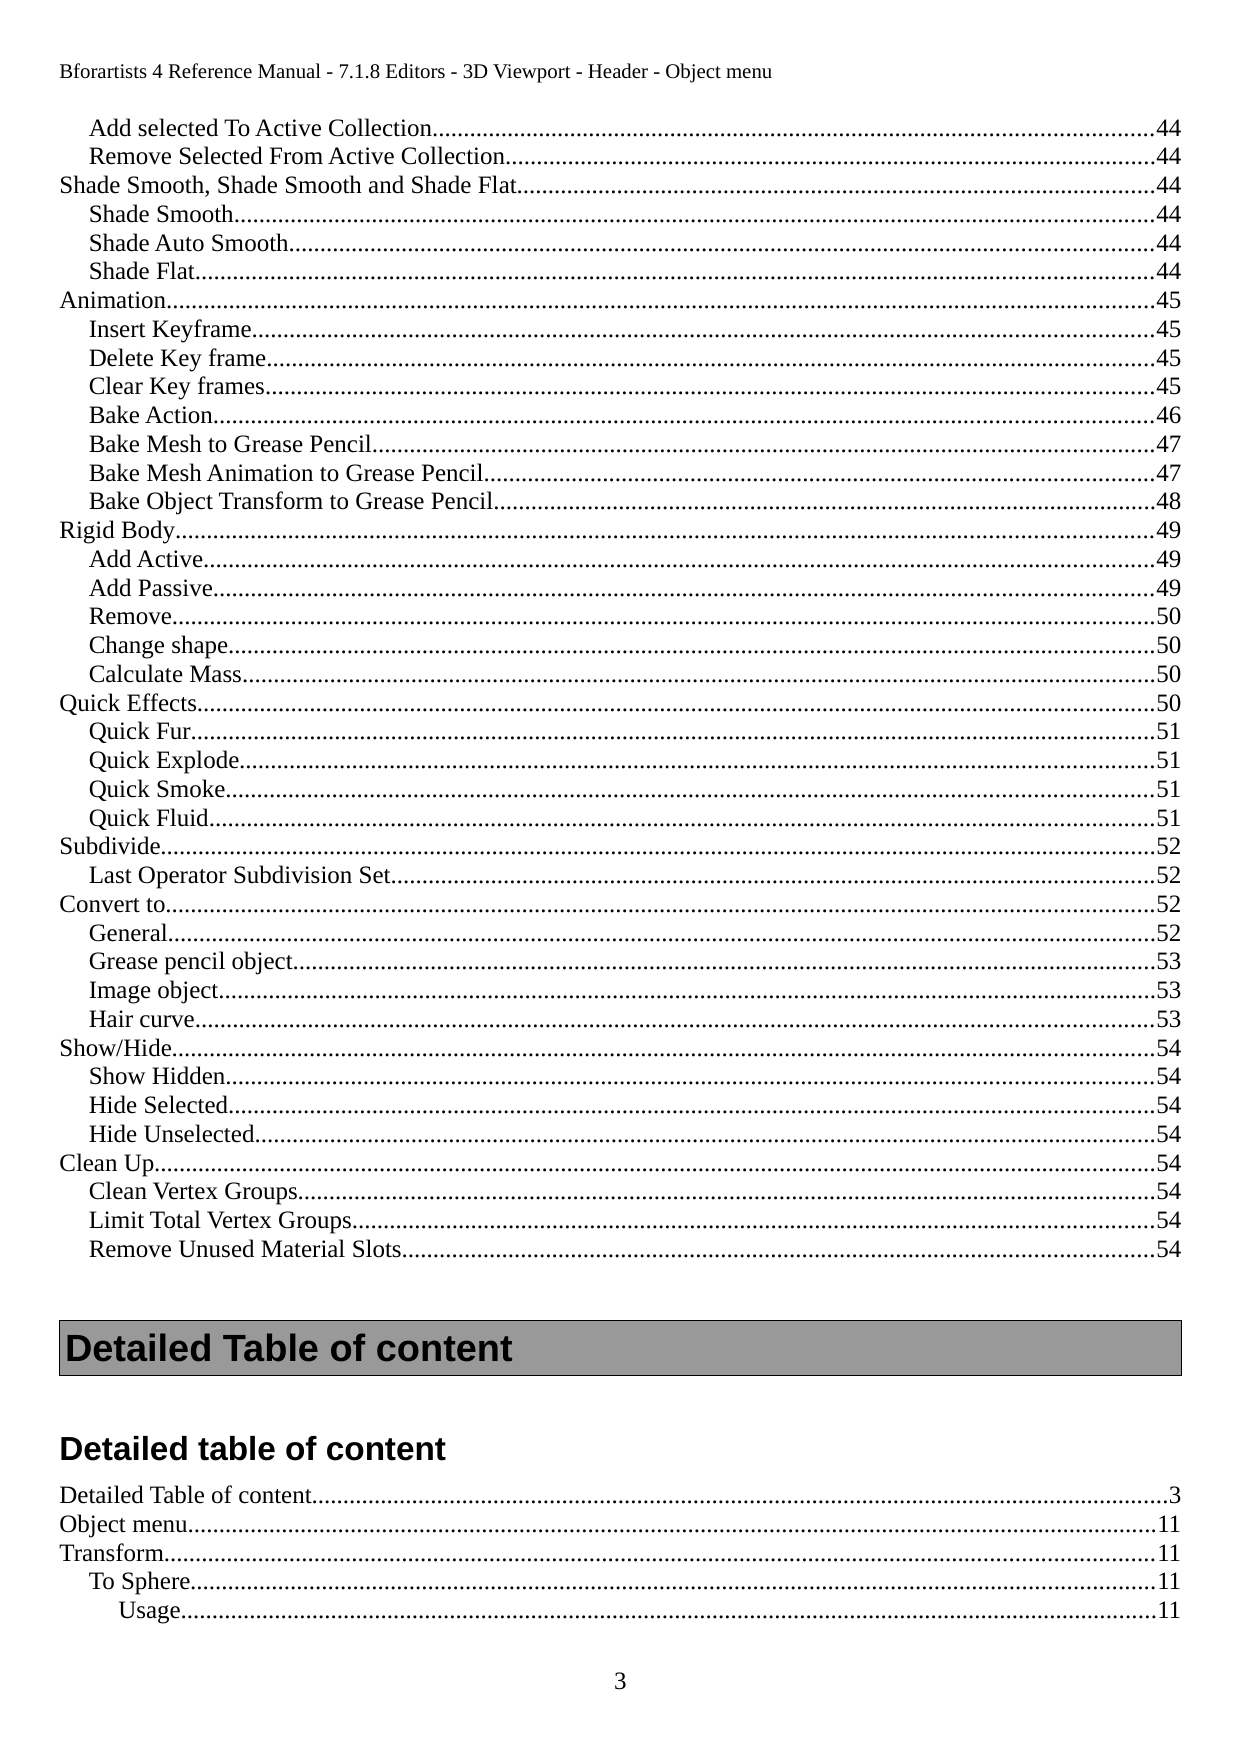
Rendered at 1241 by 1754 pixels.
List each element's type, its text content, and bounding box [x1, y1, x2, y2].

text Rigid Body 49 [59, 515, 1181, 544]
text Add selected To Active Collection 44 [88, 113, 1181, 141]
text Hair curve 53 [88, 1004, 1181, 1033]
text Image object 53 [88, 975, 1181, 1004]
text Add Passive 49 [88, 573, 1181, 601]
text Convert to 52 [59, 889, 1181, 918]
text Quick Smoke 51 [88, 774, 1181, 803]
text Usage 11 [118, 1595, 1181, 1624]
text Bake Mesh Animation to Grease Pencil 47 [88, 458, 1181, 486]
text Remove Unused Material Slots 54 [88, 1234, 1181, 1263]
text Show Hidden 54 [88, 1061, 1181, 1090]
text Bake Object Transform to Grease Pencil 48 [88, 486, 1181, 515]
text Quick Fur 51 [88, 716, 1181, 745]
text Remove 50 [88, 601, 1181, 630]
text Shade Smooth, Shade Smooth and Shade Flat 44 [59, 170, 1181, 199]
text Clear Key frames 45 [88, 371, 1181, 400]
text Add Active 49 [88, 544, 1181, 573]
text Last Operator Subdivision Set 52 [88, 860, 1181, 889]
text Clean Up 54 [59, 1148, 1181, 1176]
text General 52 [88, 918, 1181, 946]
text Show/Hide 54 [59, 1033, 1181, 1061]
text Clean Vertex Groups 54 [88, 1176, 1181, 1205]
text Quick Explode 51 [88, 745, 1181, 774]
text Calculate Mass 50 [88, 659, 1181, 688]
text Hide Selected 54 [88, 1090, 1181, 1119]
text Grease pencil object 53 [88, 946, 1181, 975]
text Change shape 50 [88, 630, 1181, 659]
text Hide Unselected 54 [88, 1119, 1181, 1148]
text Insert Keyframe 45 [88, 314, 1181, 343]
text Quick Effects 50 [59, 688, 1181, 716]
text Shade Smooth 44 [88, 199, 1181, 228]
text Transform 11 [59, 1538, 1181, 1566]
text Delete Key frame 45 [88, 343, 1181, 371]
text Bake Mesh to Grease Pencil 47 [88, 429, 1181, 458]
text Bake Action 46 [88, 400, 1181, 429]
text Animation 45 [59, 285, 1181, 314]
text Limit Total Vertex Groups 54 [88, 1205, 1181, 1234]
subtitle Detailed table of content [59, 1429, 1181, 1468]
table_header Detailed Table of content [60, 1321, 1181, 1375]
text Remove Selected From Active Collection 44 [88, 141, 1181, 170]
text Subdivide 52 [59, 831, 1181, 860]
text Shade Auto Smooth 44 [88, 228, 1181, 256]
text Shade Flat 44 [88, 256, 1181, 285]
text Quick Fluid 51 [88, 803, 1181, 831]
text Detailed Table of content 3 [59, 1480, 1181, 1509]
text Object menu 11 [59, 1509, 1181, 1538]
text To Sphere 11 [88, 1566, 1181, 1595]
